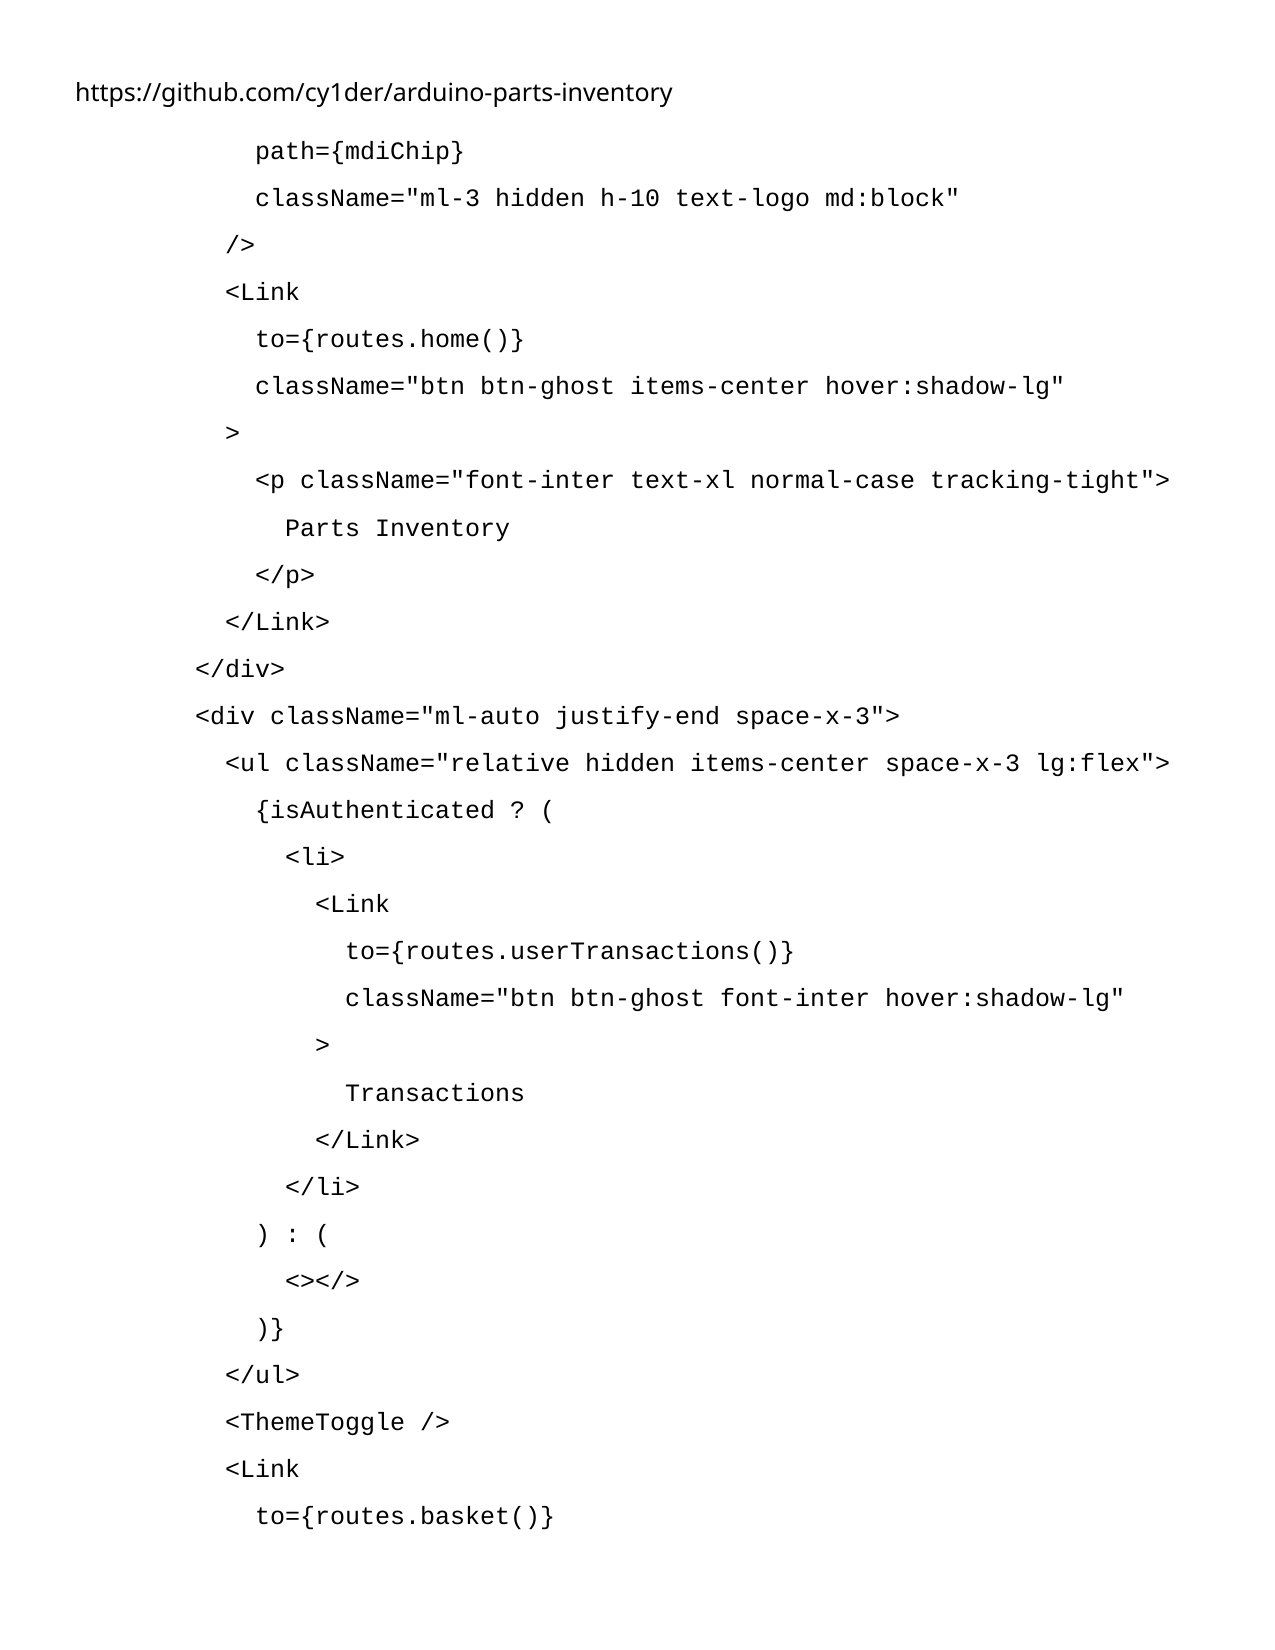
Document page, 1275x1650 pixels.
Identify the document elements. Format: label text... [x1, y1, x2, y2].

text className="btn btn-ghost font-inter hover:shadow-lg" [75, 986, 1200, 1014]
text <div className="ml-auto justify-end space-x-3"> [75, 703, 1200, 732]
text /> [75, 233, 1200, 261]
text <li> [75, 845, 1200, 873]
text {isAuthenticated ? ( [75, 798, 1200, 826]
text </p> [75, 562, 1200, 591]
text <></> [75, 1268, 1200, 1297]
text <Link [75, 892, 1200, 920]
text <p className="font-inter text-xl normal-case tracking-tight"> [75, 468, 1200, 496]
text <Link [75, 280, 1200, 308]
text Parts Inventory [75, 515, 1200, 543]
text > [75, 421, 1200, 449]
text <ThemeToggle /> [75, 1410, 1200, 1438]
text to={routes.home()} [75, 327, 1200, 355]
text to={routes.userTransactions()} [75, 939, 1200, 967]
text <ul className="relative hidden items-center space-x-3 lg:flex"> [75, 751, 1200, 779]
text className="btn btn-ghost items-center hover:shadow-lg" [75, 374, 1200, 402]
text ) : ( [75, 1221, 1200, 1250]
text to={routes.basket()} [75, 1504, 1200, 1532]
text <Link [75, 1457, 1200, 1485]
text </Link> [75, 1127, 1200, 1156]
text > [75, 1033, 1200, 1061]
text </ul> [75, 1363, 1200, 1391]
text </Link> [75, 609, 1200, 638]
text path={mdiChip} [75, 138, 1200, 167]
text Transactions [75, 1080, 1200, 1108]
text </div> [75, 656, 1200, 685]
text </li> [75, 1174, 1200, 1203]
text )} [75, 1316, 1200, 1344]
text className="ml-3 hidden h-10 text-logo md:block" [75, 186, 1200, 214]
